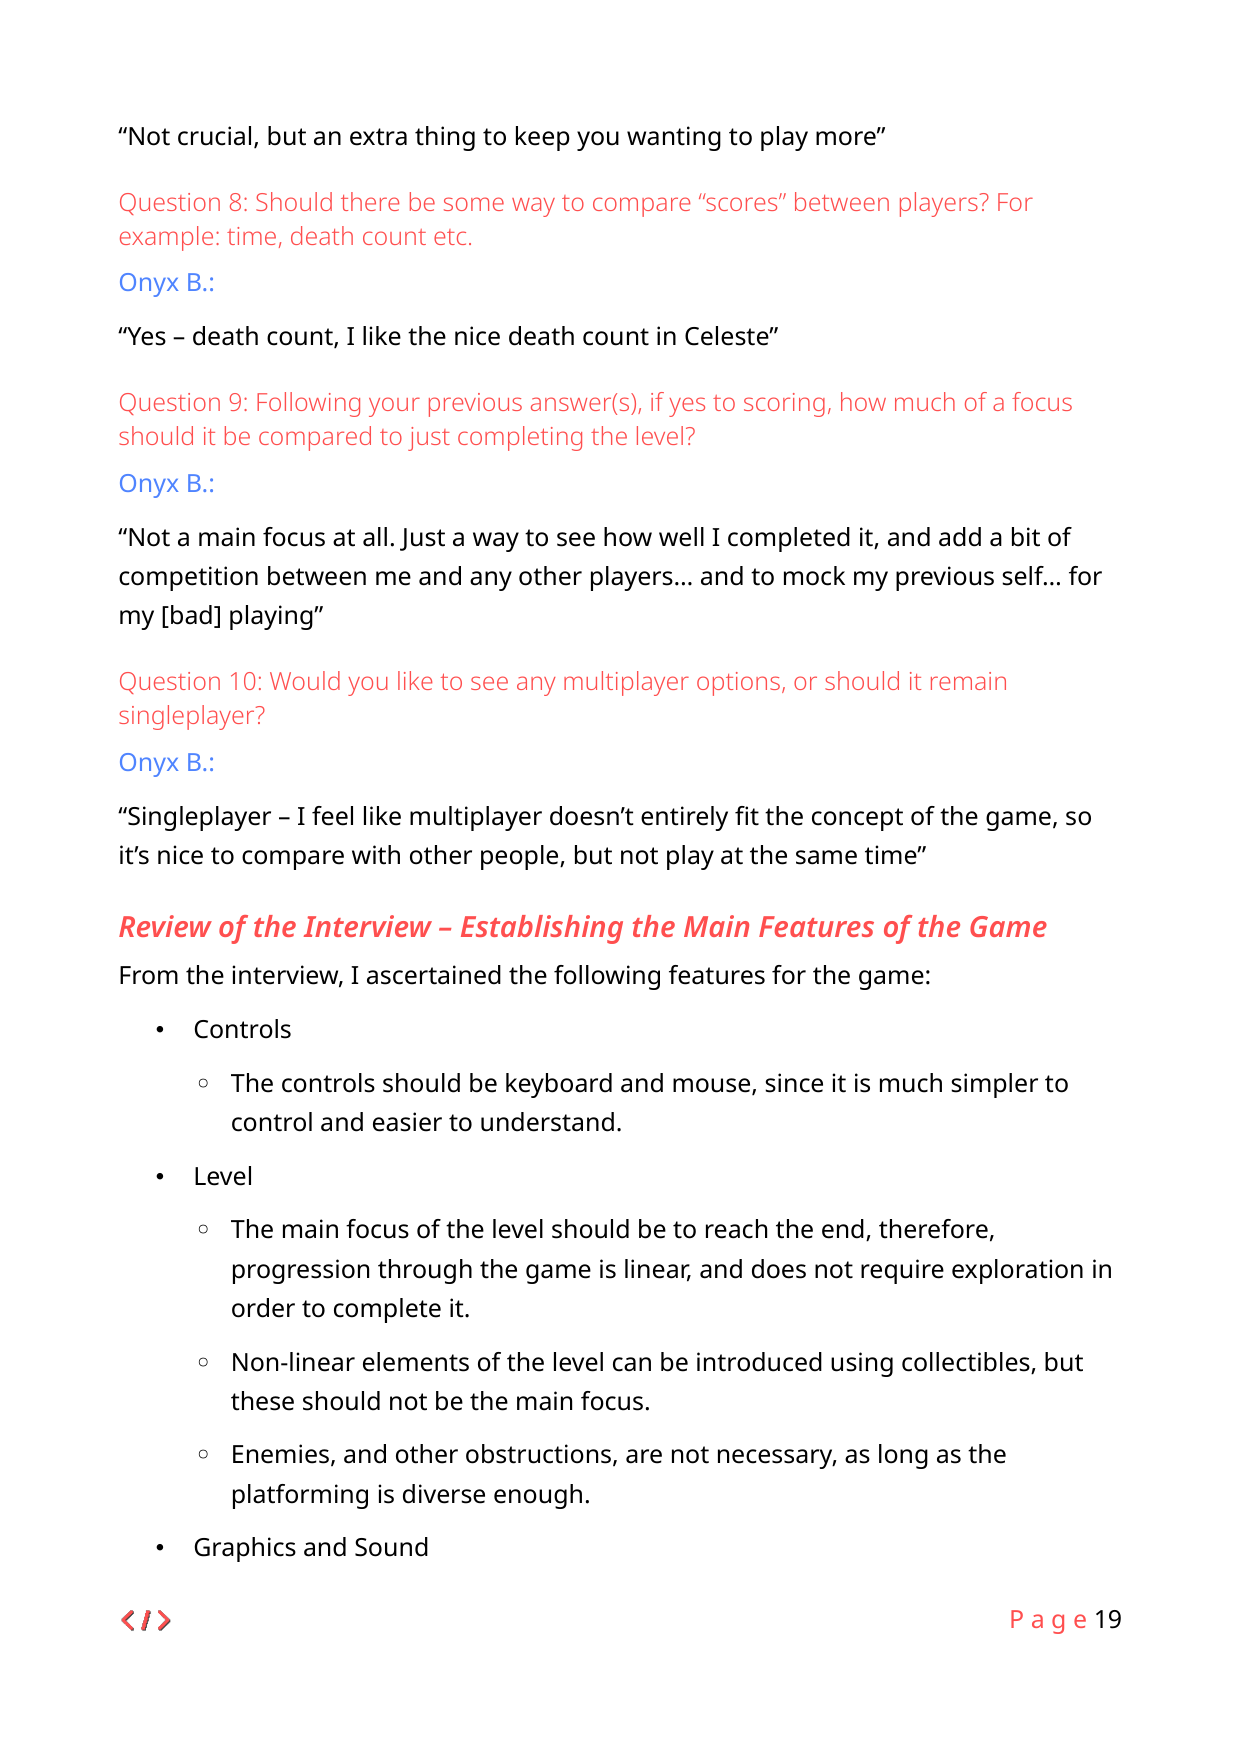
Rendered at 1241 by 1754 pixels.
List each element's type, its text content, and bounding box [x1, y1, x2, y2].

text “Yes – death count, I like the nice death count in Celeste” [118, 319, 1122, 353]
subtitle Review of the Interview – Establishing the Main Features of the Game [118, 906, 1122, 946]
list The controls should be keyboard and mouse, since it is much simpler to control and easier to understand. [193, 1066, 1122, 1139]
subtitle Question 10: Would you like to see any multiplayer options, or should it remain singleplayer? [118, 664, 1122, 732]
subtitle Question 8: Should there be some way to compare “scores” between players? For example: time, death count etc. [118, 184, 1122, 252]
list Graphics and Sound [156, 1530, 1122, 1564]
list Non-linear elements of the level can be introduced using collectibles, but these should not be the main focus. [193, 1344, 1122, 1417]
list Level [156, 1158, 1122, 1192]
subtitle Question 9: Following your previous answer(s), if yes to scoring, how much of a focus should it be compared to just completing the level? [118, 385, 1122, 453]
text “Not a main focus at all. Just a way to see how well I completed it, and add a bit of competition between me and any other players… and to mock my previous self… for my [bad] playing” [118, 519, 1122, 632]
text Onyx B.: [118, 265, 1122, 299]
list Controls [156, 1012, 1122, 1046]
picture [116, 1591, 175, 1649]
list The main focus of the level should be to reach the end, therefore, progression through the game is linear, and does not require exploration in order to complete it. [193, 1212, 1122, 1324]
text “Not crucial, but an extra thing to keep you wanting to play more” [118, 118, 1122, 152]
text “Singleplayer – I feel like multiplayer doesn’t entirely fit the concept of the game, so it’s nice to compare with other people, but not play at the same time” [118, 798, 1122, 872]
text From the interview, I ascertained the following features for the game: [118, 958, 1122, 992]
text Onyx B.: [118, 466, 1122, 500]
list Enemies, and other obstructions, are not necessary, as long as the platforming is diverse enough. [193, 1437, 1122, 1510]
text Onyx B.: [118, 744, 1122, 779]
